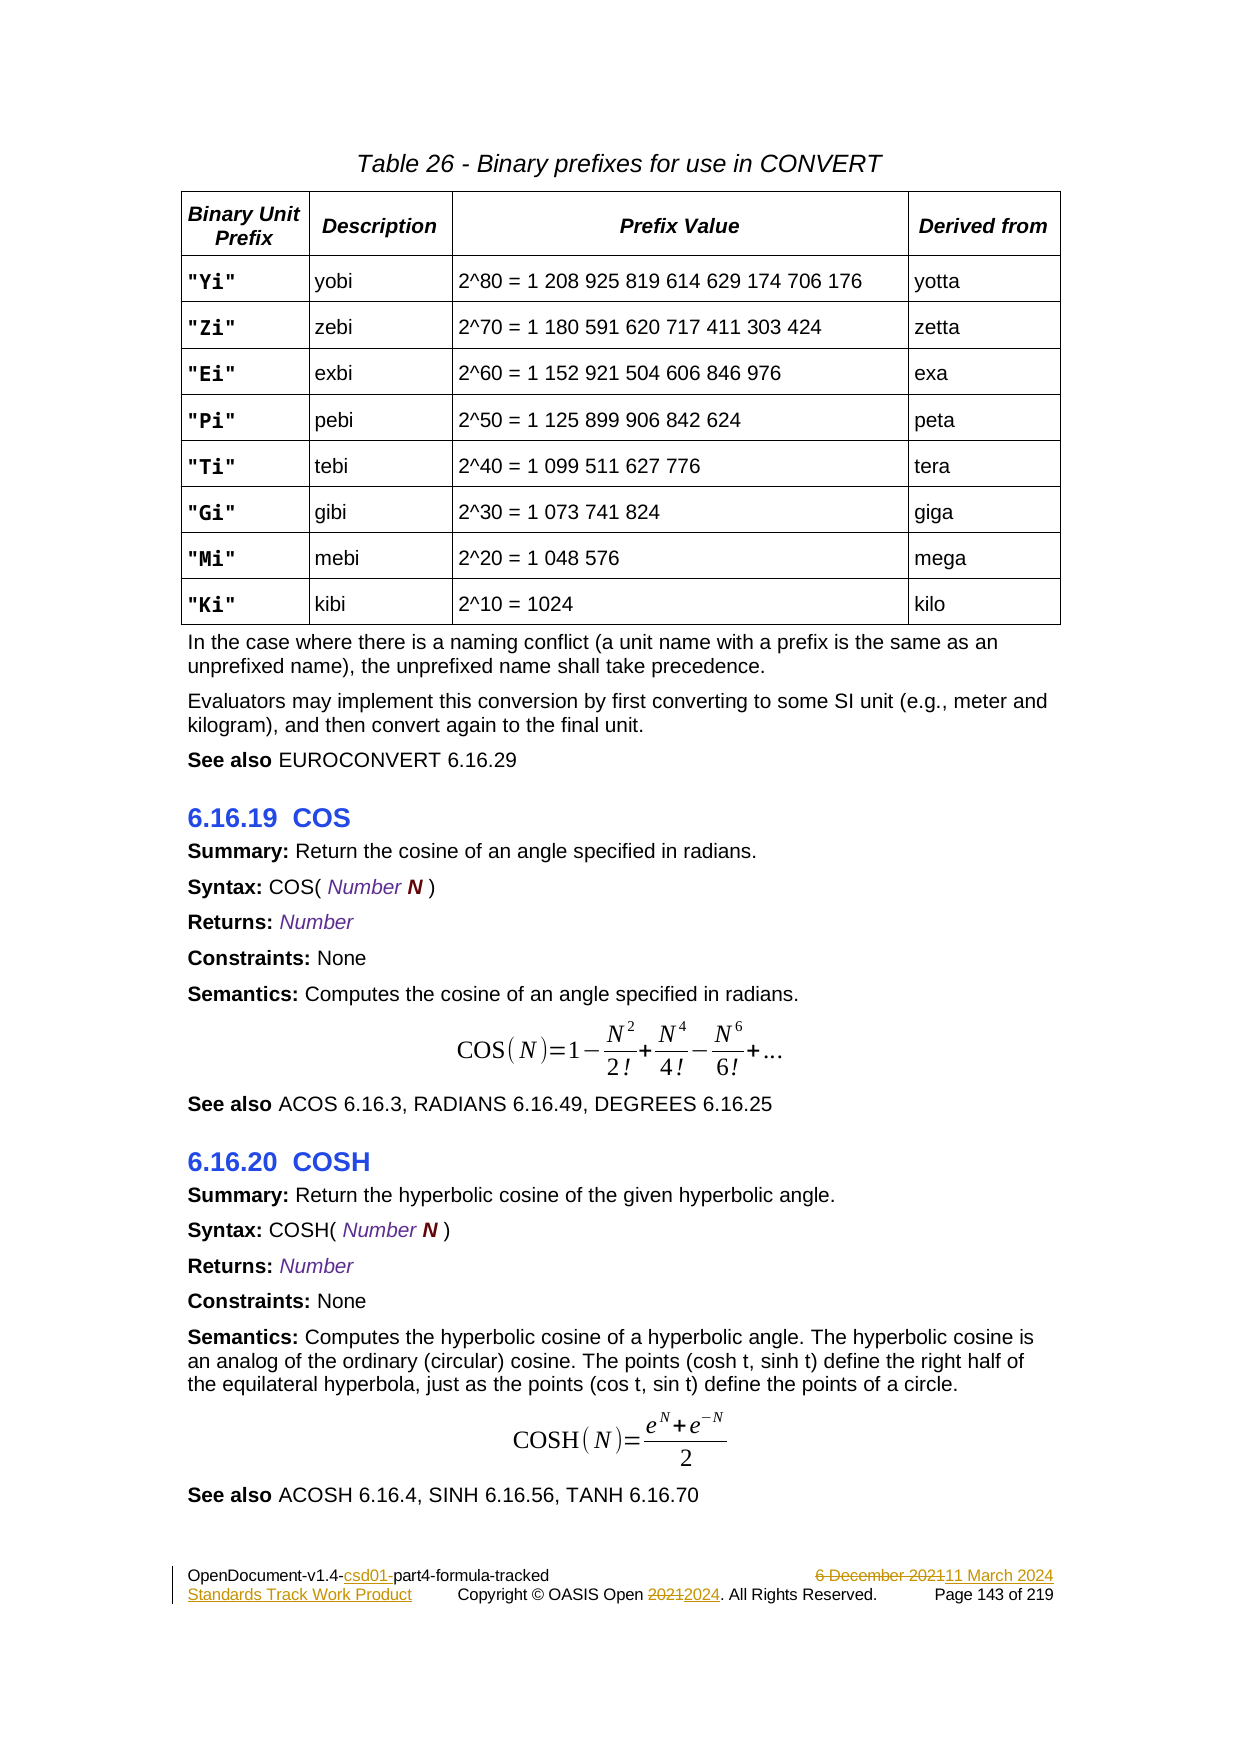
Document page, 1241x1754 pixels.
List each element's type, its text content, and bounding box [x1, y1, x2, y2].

text Syntax: COS( Number N ) [187, 875, 1053, 899]
text See also ACOSH 6.16.4, SINH 6.16.56, TANH 6.16.70 [187, 1483, 1053, 1507]
table_cell 2^20 = 1 048 576 [453, 533, 908, 578]
text Semantics: Computes the cosine of an angle specified in radians. [187, 982, 1053, 1006]
text Returns: Number [187, 1254, 1053, 1278]
text Constraints: None [187, 1290, 1053, 1313]
table_cell yotta [909, 256, 1060, 301]
table_cell 2^50 = 1 125 899 906 842 624 [453, 395, 908, 440]
table_cell exa [909, 349, 1060, 394]
text Returns: Number [187, 911, 1053, 934]
subtitle COS [187, 803, 1053, 833]
table_cell tebi [310, 441, 452, 486]
text Constraints: None [187, 946, 1053, 970]
table_cell gibi [310, 487, 452, 532]
table_cell "Ei" [182, 349, 309, 394]
table_cell "Yi" [182, 256, 309, 301]
table_cell mega [909, 533, 1060, 578]
table_cell mebi [310, 533, 452, 578]
text Semantics: Computes the hyperbolic cosine of a hyperbolic angle. The hyperbolic cosine is an analog of the ordinary (circular) cosine. The points (cosh t, sinh t) define the right half of the equilateral hyperbola, just as the points (cos t, sin t) define the points of a circle. [187, 1326, 1053, 1396]
text Evaluators may implement this conversion by first converting to some SI unit (e.g., meter and kilogram), and then convert again to the final unit. [187, 690, 1053, 737]
table_cell pebi [310, 395, 452, 440]
table_header Derived from [909, 192, 1060, 255]
table_cell kilo [909, 579, 1060, 624]
table_cell "Mi" [182, 533, 309, 578]
table_cell tera [909, 441, 1060, 486]
table_cell "Zi" [182, 302, 309, 347]
table_cell 2^70 = 1 180 591 620 717 411 303 424 [453, 302, 908, 347]
table_cell "Gi" [182, 487, 309, 532]
table_cell 2^80 = 1 208 925 819 614 629 174 706 176 [453, 256, 908, 301]
table_cell peta [909, 395, 1060, 440]
text In the case where there is a naming conflict (a unit name with a prefix is the same as an unprefixed name), the unprefixed name shall take precedence. [187, 631, 1053, 678]
table_cell exbi [310, 349, 452, 394]
table_cell zebi [310, 302, 452, 347]
text Summary: Return the cosine of an angle specified in radians. [187, 839, 1053, 863]
subtitle COSH [187, 1147, 1053, 1177]
table_cell 2^10 = 1024 [453, 579, 908, 624]
table_header Prefix Value [453, 192, 908, 255]
table_cell 2^40 = 1 099 511 627 776 [453, 441, 908, 486]
table_cell yobi [310, 256, 452, 301]
text Table 26 - Binary prefixes for use in CONVERT [187, 150, 1053, 178]
text See also EUROCONVERT 6.16.29 [187, 749, 1053, 772]
table_cell zetta [909, 302, 1060, 347]
table_cell "Ti" [182, 441, 309, 486]
table_cell 2^60 = 1 152 921 504 606 846 976 [453, 349, 908, 394]
text Summary: Return the hyperbolic cosine of the given hyperbolic angle. [187, 1183, 1053, 1207]
text Syntax: COSH( Number N ) [187, 1219, 1053, 1242]
table_cell giga [909, 487, 1060, 532]
table_cell "Pi" [182, 395, 309, 440]
table_header Binary Unit Prefix [182, 192, 309, 255]
table_cell kibi [310, 579, 452, 624]
text See also ACOS 6.16.3, RADIANS 6.16.49, DEGREES 6.16.25 [187, 1092, 1053, 1116]
table_header Description [310, 192, 452, 255]
table_cell "Ki" [182, 579, 309, 624]
table_cell 2^30 = 1 073 741 824 [453, 487, 908, 532]
